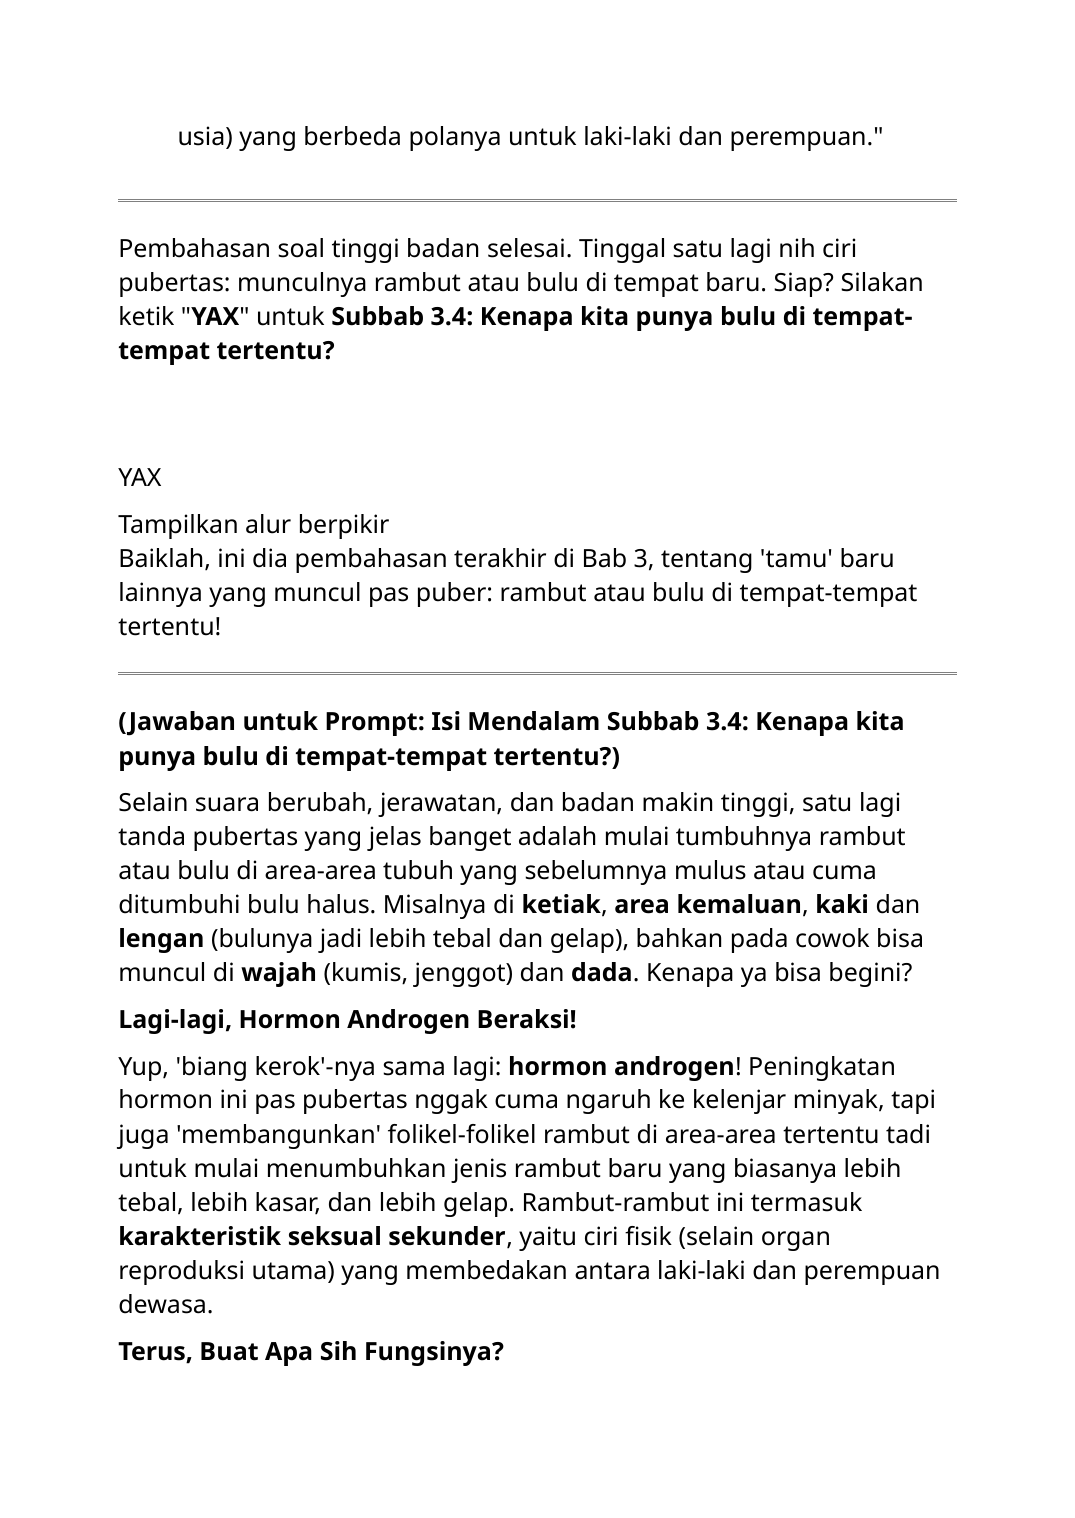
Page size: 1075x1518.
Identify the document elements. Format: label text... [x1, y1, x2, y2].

text (Jawaban untuk Prompt: Isi Mendalam Subbab 3.4: Kenapa kita punya bulu di tempat-tempat tertentu?) [118, 704, 957, 772]
text Yup, 'biang kerok'-nya sama lagi: hormon androgen! Peningkatan hormon ini pas pubertas nggak cuma ngaruh ke kelenjar minyak, tapi juga 'membangunkan' folikel-folikel rambut di area-area tertentu tadi untuk mulai menumbuhkan jenis rambut baru yang biasanya lebih tebal, lebih kasar, dan lebih gelap. Rambut-rambut ini termasuk karakteristik seksual sekunder, yaitu ciri fisik (selain organ reproduksi utama) yang membedakan antara laki-laki dan perempuan dewasa. [118, 1048, 957, 1321]
text Pembahasan soal tinggi badan selesai. Tinggal satu lagi nih ciri pubertas: munculnya rambut atau bulu di tempat baru. Siap? Silakan ketik "YAX" untuk Subbab 3.4: Kenapa kita punya bulu di tempat-tempat tertentu? [118, 231, 957, 367]
text Tampilkan alur berpikir [118, 506, 957, 541]
text Terus, Buat Apa Sih Fungsinya? [118, 1333, 957, 1367]
text YAX [118, 460, 957, 494]
text Selain suara berubah, jerawatan, dan badan makin tinggi, satu lagi tanda pubertas yang jelas banget adalah mulai tumbuhnya rambut atau bulu di area-area tubuh yang sebelumnya mulus atau cuma ditumbuhi bulu halus. Misalnya di ketiak, area kemaluan, kaki dan lengan (bulunya jadi lebih tebal dan gelap), bahkan pada cowok bisa muncul di wajah (kumis, jenggot) dan dada. Kenapa ya bisa begini? [118, 785, 957, 989]
text usia) yang berbeda polanya untuk laki-laki dan perempuan." [177, 118, 898, 152]
text Baiklah, ini dia pembahasan terakhir di Bab 3, tentang 'tamu' baru lainnya yang muncul pas puber: rambut atau bulu di tempat-tempat tertentu! [118, 541, 957, 643]
text Lagi-lagi, Hormon Androgen Beraksi! [118, 1002, 957, 1036]
